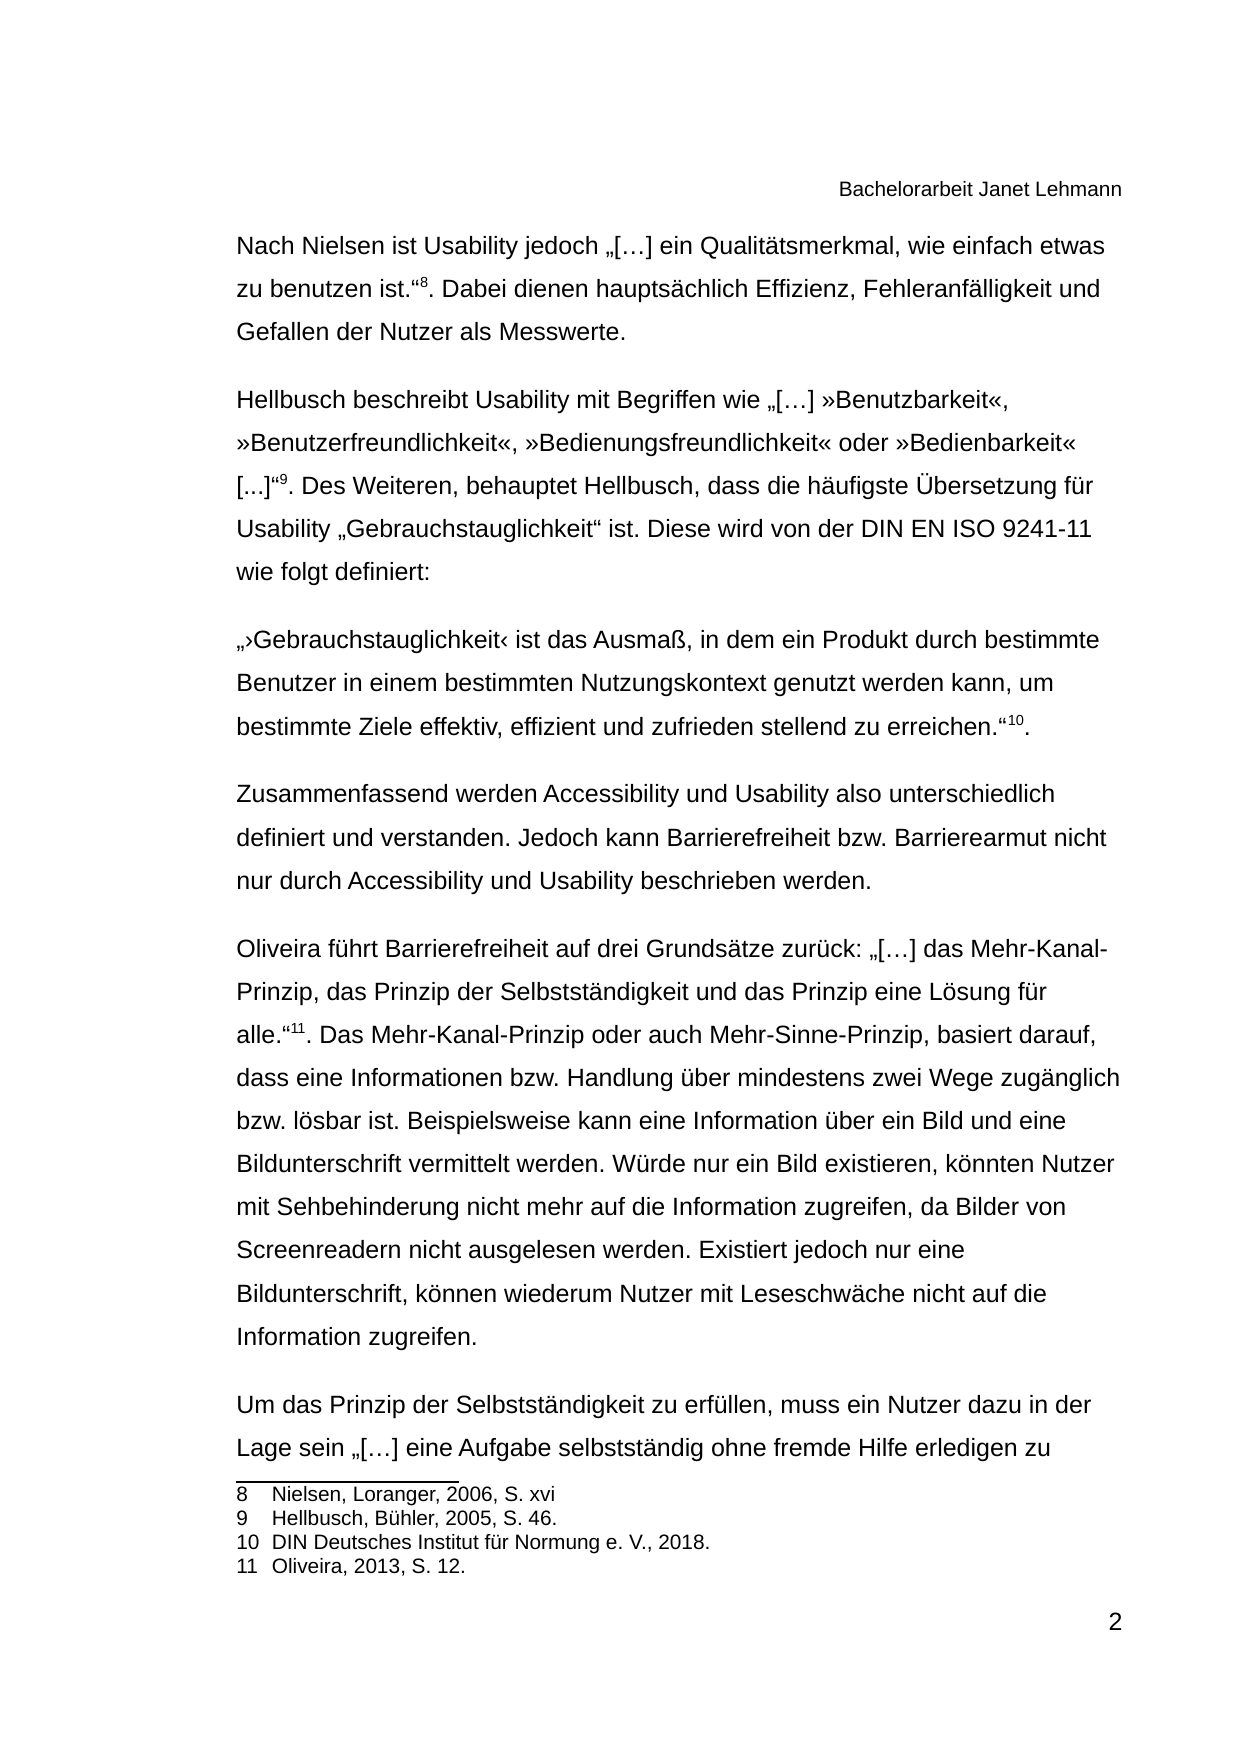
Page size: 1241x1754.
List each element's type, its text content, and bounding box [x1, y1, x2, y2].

text Oliveira, 2013, S. 12. [236, 1554, 1122, 1578]
text DIN Deutsches Institut für Normung e. V., 2018. [236, 1530, 1122, 1554]
text Um das Prinzip der Selbstständigkeit zu erfüllen, muss ein Nutzer dazu in der Lage sein „[…] eine Aufgabe selbstständig ohne fremde Hilfe erledigen zu [236, 1389, 1122, 1461]
text Nach Nielsen ist Usability jedoch „[…] ein Qualitätsmerkmal, wie einfach etwas zu benutzen ist.“. Dabei dienen hauptsächlich Effizienz, Fehleranfälligkeit und Gefallen der Nutzer als Messwerte. [236, 231, 1122, 346]
text Hellbusch beschreibt Usability mit Begriffen wie „[…] »Benutzbarkeit«, »Benutzerfreundlichkeit«, »Bedienungsfreundlichkeit« oder »Bedienbarkeit« [...]“. Des Weiteren, behauptet Hellbusch, dass die häufigste Übersetzung für Usability „Gebrauchstauglichkeit“ ist. Diese wird von der DIN EN ISO 9241-11 wie folgt definiert: [236, 385, 1122, 586]
text Oliveira führt Barrierefreiheit auf drei Grundsätze zurück: „[…] das Mehr-Kanal-Prinzip, das Prinzip der Selbstständigkeit und das Prinzip eine Lösung für alle.“. Das Mehr-Kanal-Prinzip oder auch Mehr-Sinne-Prinzip, basiert darauf, dass eine Informationen bzw. Handlung über mindestens zwei Wege zugänglich bzw. lösbar ist. Beispielsweise kann eine Information über ein Bild und eine Bildunterschrift vermittelt werden. Würde nur ein Bild existieren, könnten Nutzer mit Sehbehinderung nicht mehr auf die Information zugreifen, da Bilder von Screenreadern nicht ausgelesen werden. Existiert jedoch nur eine Bildunterschrift, können wiederum Nutzer mit Leseschwäche nicht auf die Information zugreifen. [236, 933, 1122, 1350]
text Nielsen, Loranger, 2006, S. xvi [236, 1482, 1122, 1506]
text Zusammenfassend werden Accessibility und Usability also unterschiedlich definiert und verstanden. Jedoch kann Barrierefreiheit bzw. Barrierearmut nicht nur durch Accessibility und Usability beschrieben werden. [236, 779, 1122, 894]
text Hellbusch, Bühler, 2005, S. 46. [236, 1506, 1122, 1530]
text „›Gebrauchstauglichkeit‹ ist das Ausmaß, in dem ein Produkt durch bestimmte Benutzer in einem bestimmten Nutzungskontext genutzt werden kann, um bestimmte Ziele effektiv, effizient und zufrieden stellend zu erreichen.“. [236, 625, 1122, 740]
